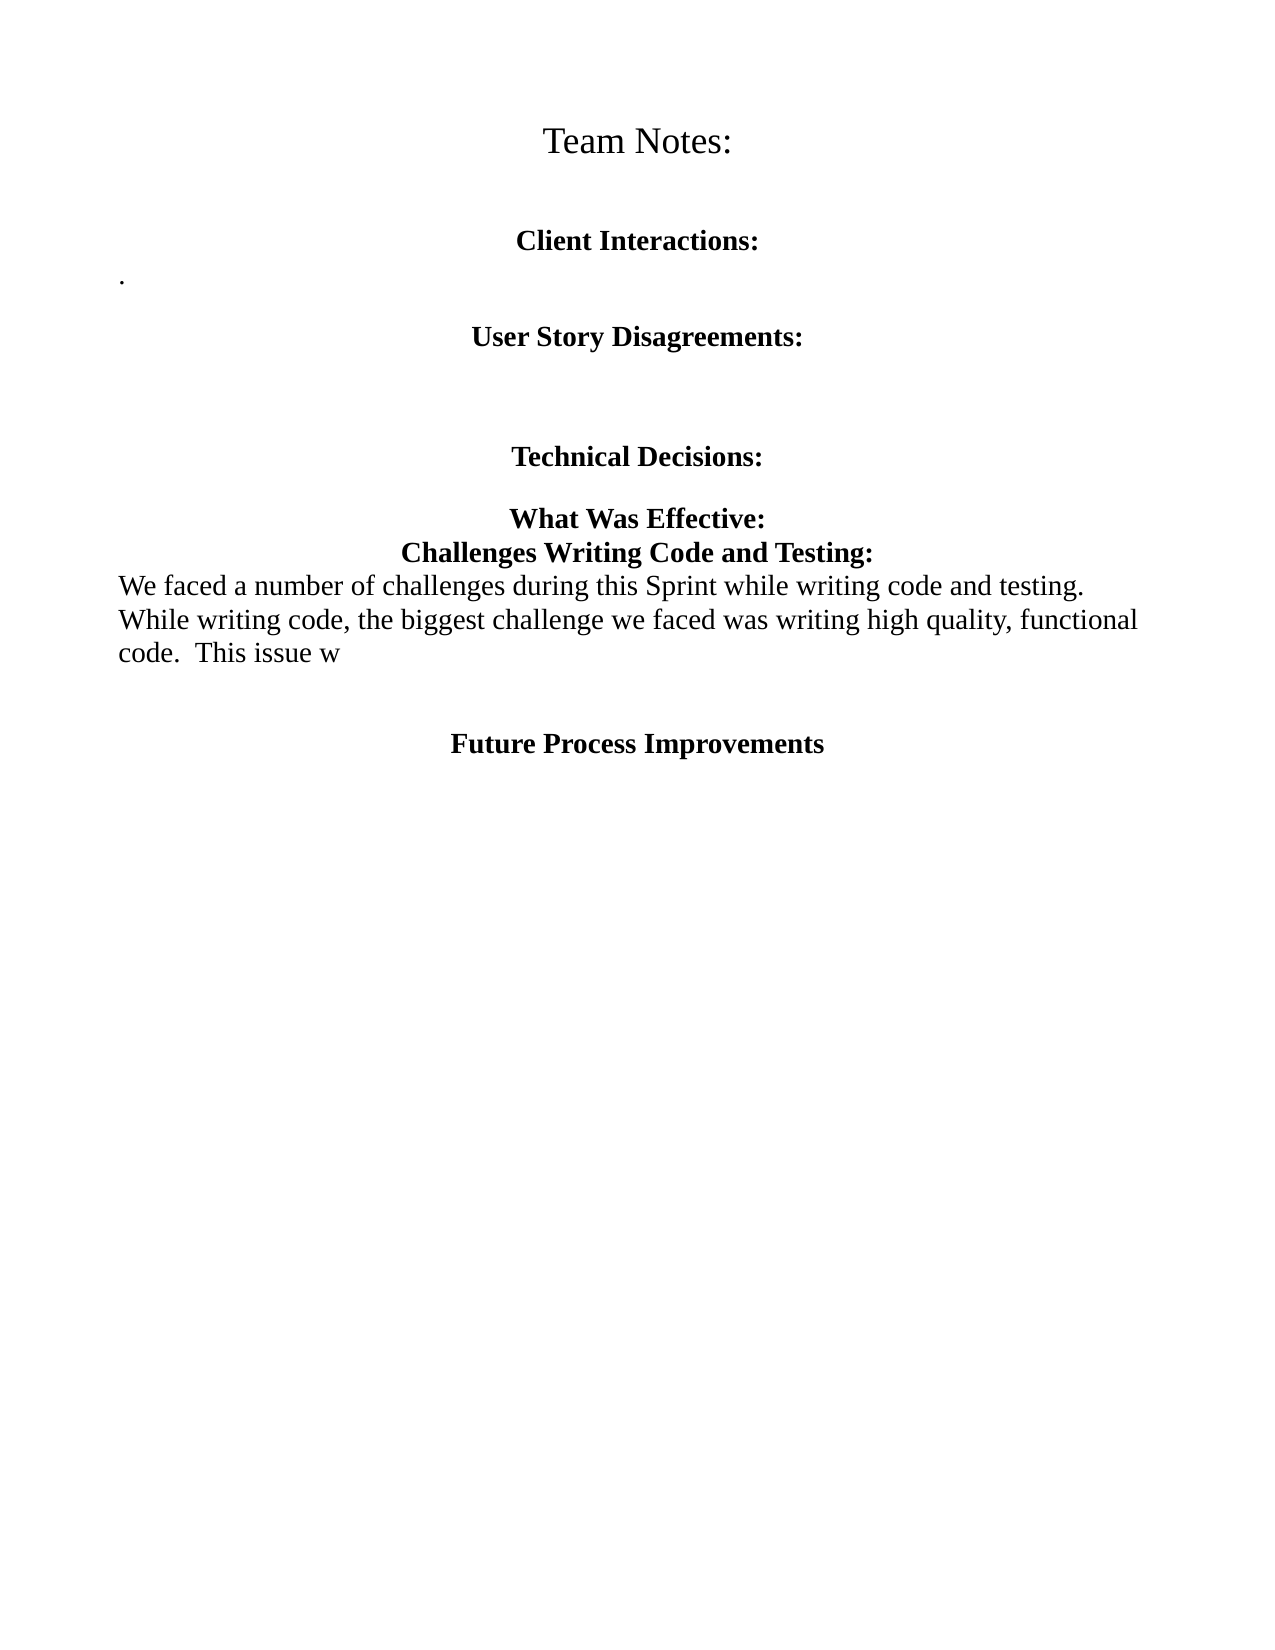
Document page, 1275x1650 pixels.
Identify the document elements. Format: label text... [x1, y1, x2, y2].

text . [118, 257, 1157, 291]
text We faced a number of challenges during this Sprint while writing code and testing. While writing code, the biggest challenge we faced was writing high quality, functional code. This issue w [118, 568, 1157, 669]
text User Story Disagreements: [118, 319, 1157, 353]
text Technical Decisions: [118, 439, 1157, 473]
text What Was Effective: [118, 501, 1157, 535]
text Future Process Improvements [118, 727, 1157, 760]
text Client Interactions: [118, 223, 1157, 257]
text Team Notes: [118, 118, 1157, 161]
text Challenges Writing Code and Testing: [118, 535, 1157, 568]
